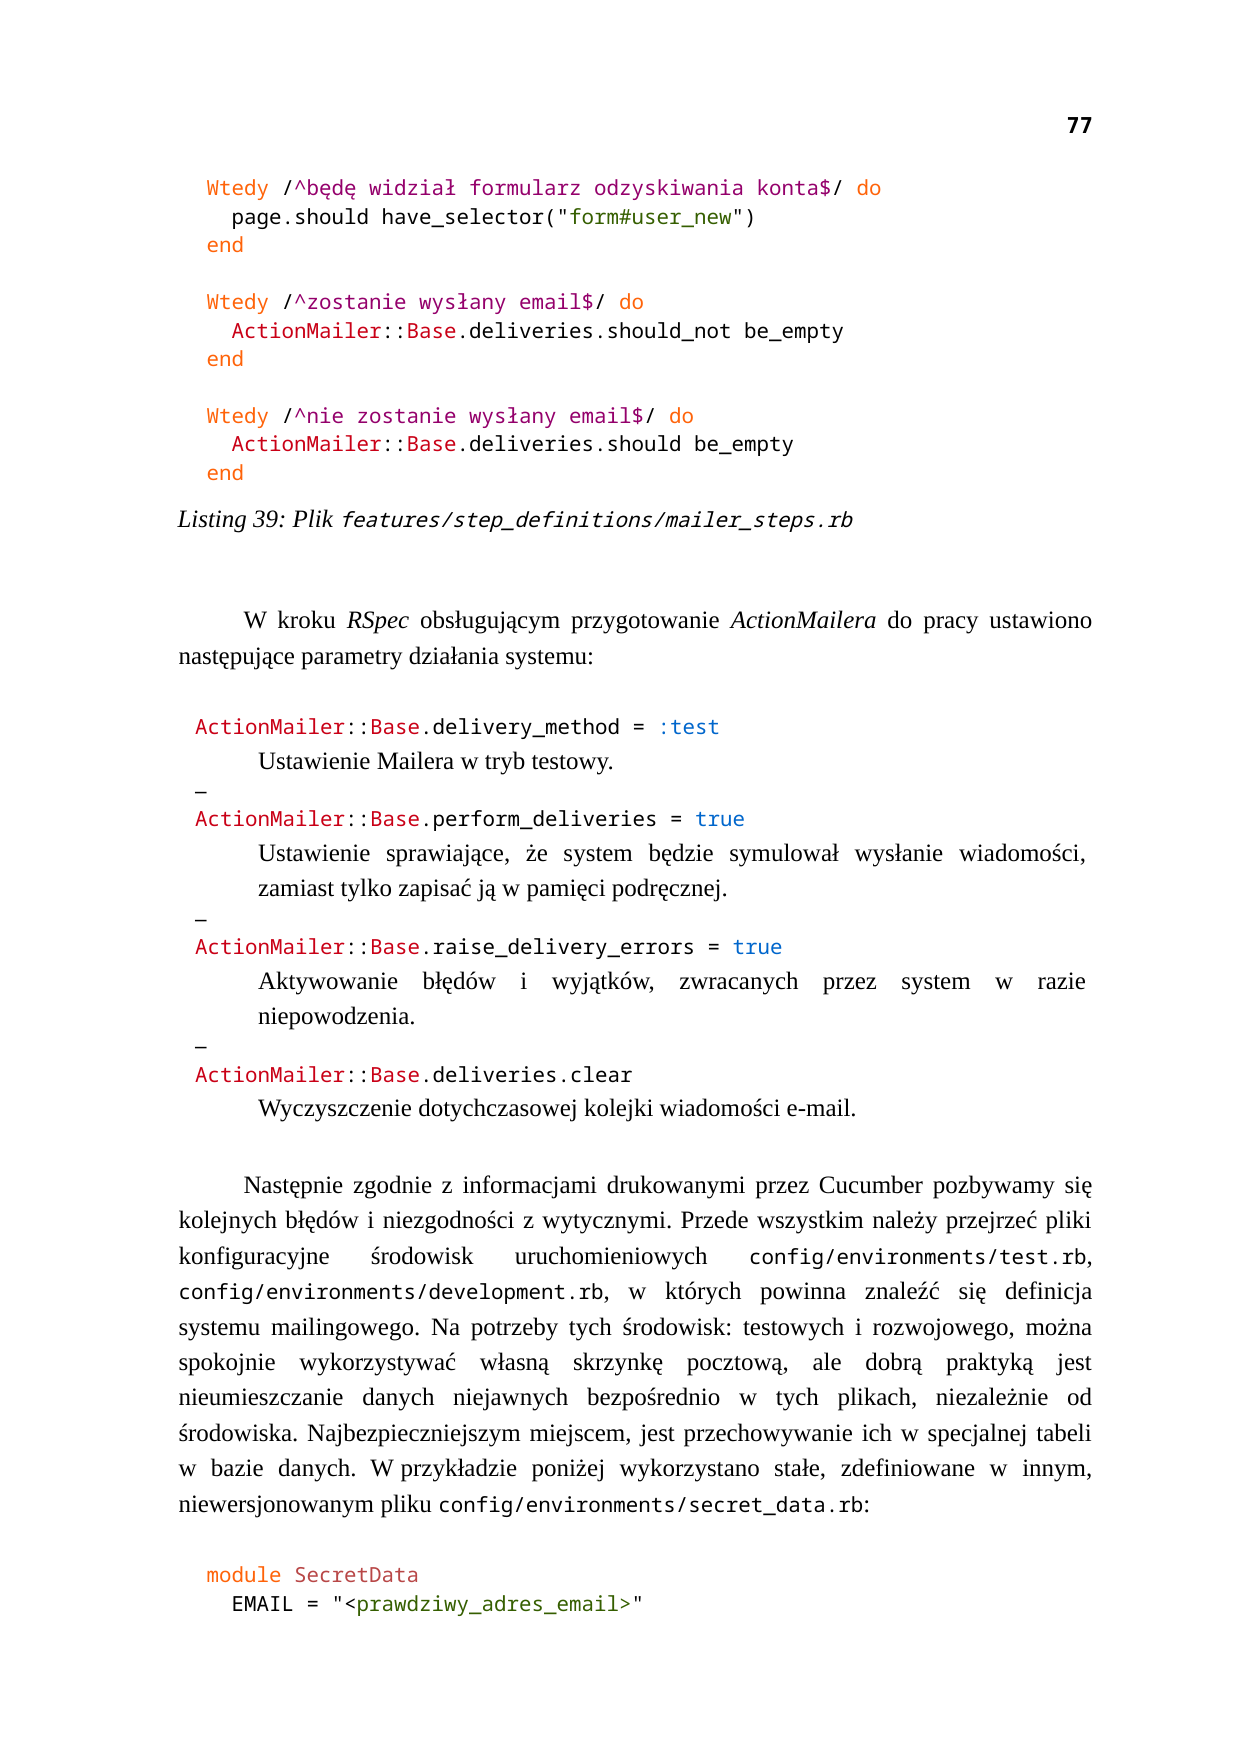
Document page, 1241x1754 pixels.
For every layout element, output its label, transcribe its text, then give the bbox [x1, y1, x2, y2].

table_header ActionMailer::Base.delivery_method = :test Ustawienie Mailera w tryb testowy. ActionMailer::Base.perform_deliveries = true Ustawienie sprawiające, że system będzie symulował wysłanie wiadomości, zamiast tylko zapisać ją w pamięci podręcznej. ActionMailer::Base.raise_delivery_errors = true Aktywowanie błędów i wyjątków, zwracanych przez system w razie niepowodzenia. ActionMailer::Base.deliveries.clear Wyczyszczenie dotychczasowej kolejki wiadomości e-mail. [177, 707, 1093, 1129]
list Listing 39: Plik features/step_definitions/mailer_steps.rb [177, 504, 1093, 534]
table_header module SecretData EMAIL = "<prawdziwy_adres_email>" [177, 1555, 1093, 1623]
text W kroku RSpec obsługującym przygotowanie ActionMailera do pracy ustawiono następujące parametry działania systemu: [178, 600, 1093, 671]
table_header Wtedy /^będę widział formularz odzyskiwania konta$/ do page.should have_selector("form#user_new") end Wtedy /^zostanie wysłany email$/ do ActionMailer::Base.deliveries.should_not be_empty end Wtedy /^nie zostanie wysłany email$/ do ActionMailer::Base.deliveries.should be_empty end [177, 168, 1093, 492]
text Następnie zgodnie z informacjami drukowanymi przez Cucumber pozbywamy się kolejnych błędów i niezgodności z wytycznymi. Przede wszystkim należy przejrzeć pliki konfiguracyjne środowisk uruchomieniowych config/environments/test.rb, config/environments/development.rb, w których powinna znaleźć się definicja systemu mailingowego. Na potrzeby tych środowisk: testowych i rozwojowego, można spokojnie wykorzystywać własną skrzynkę pocztową, ale dobrą praktyką jest nieumieszczanie danych niejawnych bezpośrednio w tych plikach, niezależnie od środowiska. Najbezpieczniejszym miejscem, jest przechowywanie ich w specjalnej tabeli w bazie danych. W przykładzie poniżej wykorzystano stałe, zdefiniowane w innym, niewersjonowanym pliku config/environments/secret_data.rb: [178, 1165, 1093, 1519]
